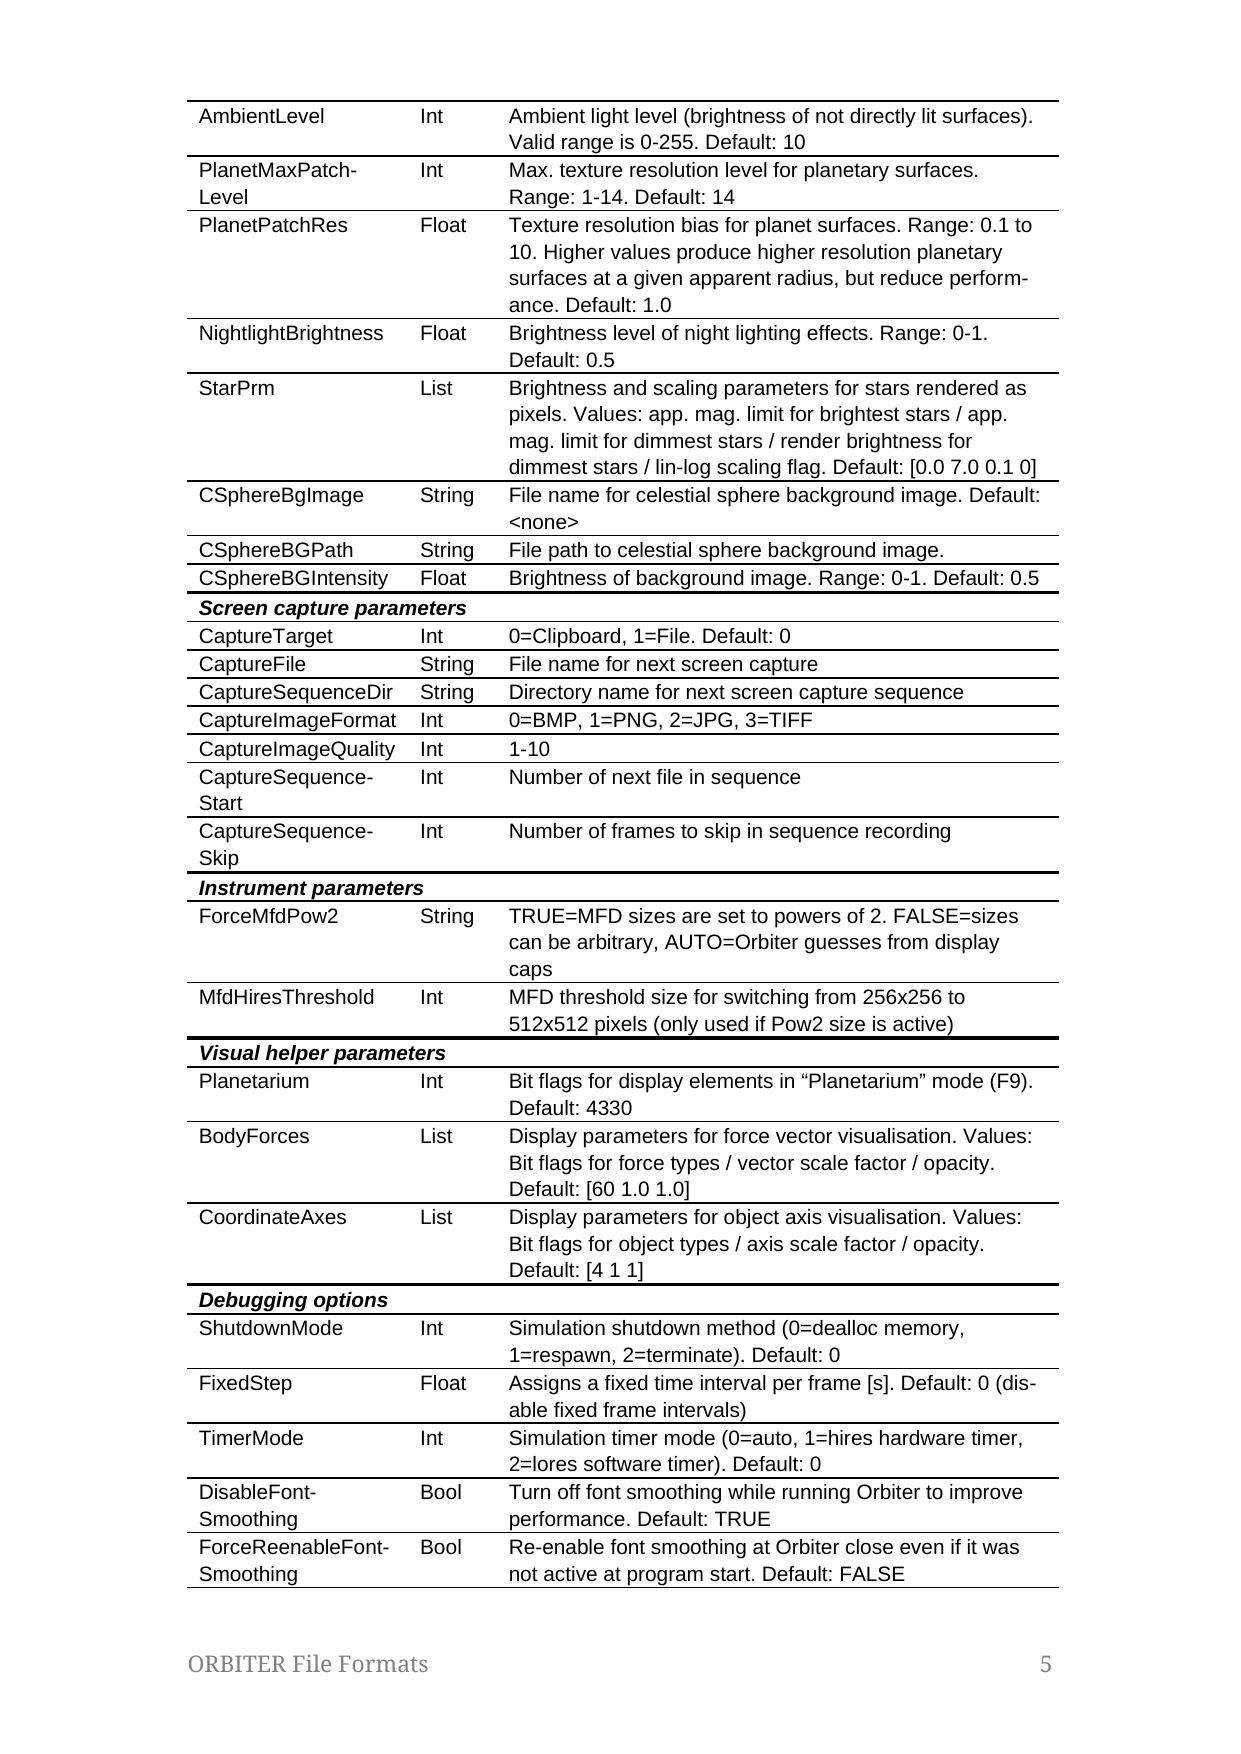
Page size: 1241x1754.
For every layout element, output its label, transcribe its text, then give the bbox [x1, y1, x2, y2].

table_cell String [409, 482, 497, 535]
table_cell BodyForces [187, 1122, 409, 1202]
table_cell Brightness level of night lighting effects. Range: 0-1. Default: 0.5 [497, 319, 1058, 372]
table_cell CSphereBGIntensity [187, 565, 409, 591]
table_cell File name for celestial sphere background image. Default: <none> [497, 482, 1058, 535]
table_cell Number of next file in sequence [497, 763, 1058, 816]
table_cell Texture resolution bias for planet surfaces. Range: 0.1 to 10. Higher values produce higher resolution planetary surfaces at a given apparent radius, but reduce perfor­m­ance. Default: 1.0 [497, 211, 1058, 318]
table_cell 0=BMP, 1=PNG, 2=JPG, 3=TIFF [497, 707, 1058, 733]
table_cell DisableFont-Smoothing [187, 1479, 409, 1532]
table_cell TimerMode [187, 1424, 409, 1477]
table_cell List [409, 1204, 497, 1283]
table_cell Re-enable font smoothing at Orbiter close even if it was not active at program start. Default: FALSE [497, 1533, 1058, 1586]
table_cell List [409, 374, 497, 480]
table_cell Turn off font smoothing while running Orbiter to improve performance. Default: TRUE [497, 1479, 1058, 1532]
table_cell PlanetMaxPatch­Level [187, 157, 409, 210]
table_cell CSphereBgImage [187, 482, 409, 535]
table_cell Screen capture parameters [187, 594, 1058, 621]
table_cell ForceReenableFont-Smoothing [187, 1533, 409, 1586]
table_cell Display parameters for object axis visualisation. Values: Bit flags for object types / axis scale factor / opacity. Default: [4 1 1] [497, 1204, 1058, 1283]
table_cell Int [409, 1068, 497, 1121]
table_cell Number of frames to skip in sequence recording [497, 818, 1058, 871]
table_cell Brightness of background image. Range: 0-1. Default: 0.5 [497, 565, 1058, 591]
table_cell Int [409, 983, 497, 1036]
table_cell PlanetPatchRes [187, 211, 409, 318]
table_cell File name for next screen capture [497, 651, 1058, 677]
table_cell File path to celestial sphere background image. [497, 536, 1058, 563]
table_cell Debugging options [187, 1286, 1058, 1313]
table_cell StarPrm [187, 374, 409, 480]
table_cell CaptureFile [187, 651, 409, 677]
table_cell List [409, 1122, 497, 1202]
table_cell ForceMfdPow2 [187, 902, 409, 982]
table_cell Max. texture resolution level for planetary surfaces. Range: 1-14. Default: 14 [497, 157, 1058, 210]
table_cell CaptureSequence-Start [187, 763, 409, 816]
table_cell Ambient light level (brightness of not directly lit surfaces). Valid range is 0-255. Default: 10 [497, 102, 1058, 155]
table_cell Brightness and scaling parameters for stars rendered as pixels. Values: app. mag. limit for brightest stars / app. mag. limit for dimmest stars / render brightness for dimmest stars / lin-log scaling flag. Default: [0.0 7.0 0.1 0] [497, 374, 1058, 480]
table_cell Int [409, 818, 497, 871]
table_cell Int [409, 707, 497, 733]
table_cell String [409, 679, 497, 705]
table_cell Int [409, 102, 497, 155]
table_cell Directory name for next screen capture sequence [497, 679, 1058, 705]
table_cell Int [409, 735, 497, 761]
table_cell CaptureSequence-Skip [187, 818, 409, 871]
table_cell Int [409, 157, 497, 210]
table_cell Float [409, 1369, 497, 1422]
table_cell Instrument parameters [187, 874, 1058, 900]
table_cell TRUE=MFD sizes are set to powers of 2. FALSE=sizes can be arbitrary, AUTO=Orbiter guesses from display caps [497, 902, 1058, 982]
table_cell String [409, 651, 497, 677]
table_cell Int [409, 763, 497, 816]
table_cell Display parameters for force vector visualisation. Values: Bit flags for force types / vector scale factor / opacity. Default: [60 1.0 1.0] [497, 1122, 1058, 1202]
table_cell MfdHiresThreshold [187, 983, 409, 1036]
table_cell Float [409, 565, 497, 591]
table_cell Int [409, 622, 497, 649]
table_cell NightlightBrightness [187, 319, 409, 372]
table_cell ShutdownMode [187, 1315, 409, 1368]
table_cell CaptureTarget [187, 622, 409, 649]
table_cell Simulation timer mode (0=auto, 1=hires hardware timer, 2=lores software timer). Default: 0 [497, 1424, 1058, 1477]
table_cell 1-10 [497, 735, 1058, 761]
table_cell Bit flags for display elements in “Planetarium” mode (F9). Default: 4330 [497, 1068, 1058, 1121]
table_cell Visual helper parameters [187, 1040, 1058, 1066]
table_cell String [409, 536, 497, 563]
table_cell Int [409, 1424, 497, 1477]
table_cell Bool [409, 1533, 497, 1586]
table_cell Int [409, 1315, 497, 1368]
table_cell String [409, 902, 497, 982]
table_cell Bool [409, 1479, 497, 1532]
table_cell FixedStep [187, 1369, 409, 1422]
table_cell CaptureSequenceDir [187, 679, 409, 705]
table_cell CaptureImageQuality [187, 735, 409, 761]
table_cell CSphereBGPath [187, 536, 409, 563]
table_cell Float [409, 319, 497, 372]
table_cell AmbientLevel [187, 102, 409, 155]
table_cell Assigns a fixed time interval per frame [s]. Default: 0 (dis­able fixed frame intervals) [497, 1369, 1058, 1422]
table_cell CaptureImageFormat [187, 707, 409, 733]
table_cell Simulation shutdown method (0=dealloc memory, 1=respawn, 2=terminate). Default: 0 [497, 1315, 1058, 1368]
table_cell Planetarium [187, 1068, 409, 1121]
table_cell Float [409, 211, 497, 318]
table_cell 0=Clipboard, 1=File. Default: 0 [497, 622, 1058, 649]
table_cell MFD threshold size for switching from 256x256 to 512x512 pixels (only used if Pow2 size is active) [497, 983, 1058, 1036]
table_cell CoordinateAxes [187, 1204, 409, 1283]
